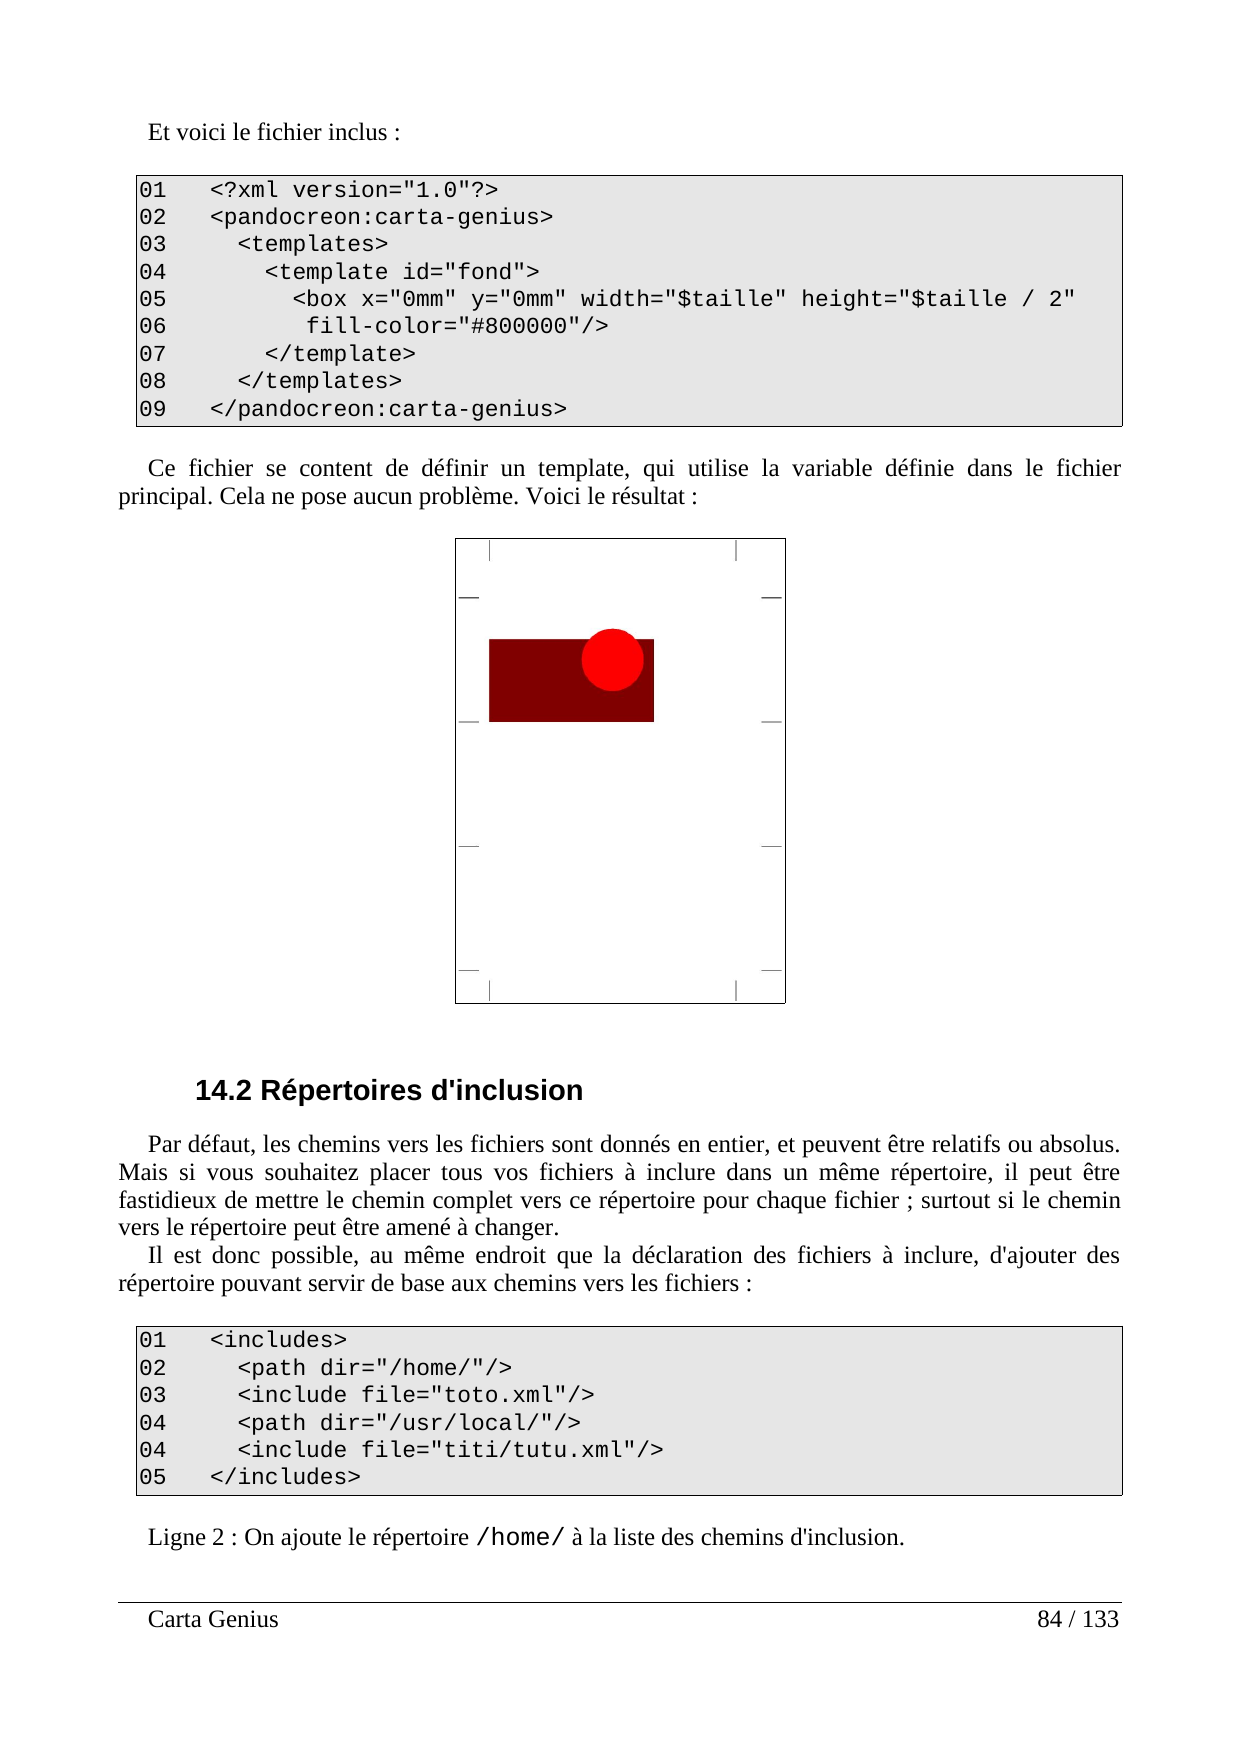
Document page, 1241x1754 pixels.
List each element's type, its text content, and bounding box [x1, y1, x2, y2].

text 03 <templates> [137, 229, 1122, 257]
text 09 </pandocreon:carta-genius> [137, 394, 1122, 426]
text 04 <template id="fond"> [137, 257, 1122, 284]
text 08 </templates> [137, 366, 1122, 394]
text 07 </template> [137, 339, 1122, 366]
text 02 <pandocreon:carta-genius> [137, 202, 1122, 229]
text Et voici le fichier inclus : [118, 118, 1122, 146]
text 05 <box x="0mm" y="0mm" width="$taille" height="$taille / 2" [137, 284, 1122, 312]
picture [458, 540, 782, 1001]
text 05 </includes> [137, 1462, 1122, 1495]
text Par défaut, les chemins vers les fichiers sont donnés en entier, et peuvent être relatifs ou absolus. Mais si vous souhaitez placer tous vos fichiers à inclure dans un même répertoire, il peut être fastidieux de mettre le chemin complet vers ce répertoire pour chaque fichier ; surtout si le chemin vers le répertoire peut être amené à changer. [118, 1130, 1122, 1241]
text Ligne 2 : On ajoute le répertoire /home/ à la liste des chemins d'inclusion. [118, 1523, 1122, 1553]
text 02 <path dir="/home/"/> [137, 1353, 1122, 1380]
text 01 <includes> [137, 1327, 1122, 1353]
text Il est donc possible, au même endroit que la déclaration des fichiers à inclure, d'ajouter des répertoire pouvant servir de base aux chemins vers les fichiers : [118, 1241, 1122, 1297]
text 04 <include file="titi/tutu.xml"/> [137, 1435, 1122, 1462]
text 06 fill-color="#800000"/> [137, 312, 1122, 339]
text 03 <include file="toto.xml"/> [137, 1380, 1122, 1408]
subtitle Répertoires d'inclusion [195, 1073, 1122, 1106]
text 01 <?xml version="1.0"?> [137, 176, 1122, 202]
text 04 <path dir="/usr/local/"/> [137, 1408, 1122, 1435]
text Ce fichier se content de définir un template, qui utilise la variable définie dans le fichier principal. Cela ne pose aucun problème. Voici le résultat : [118, 454, 1122, 510]
